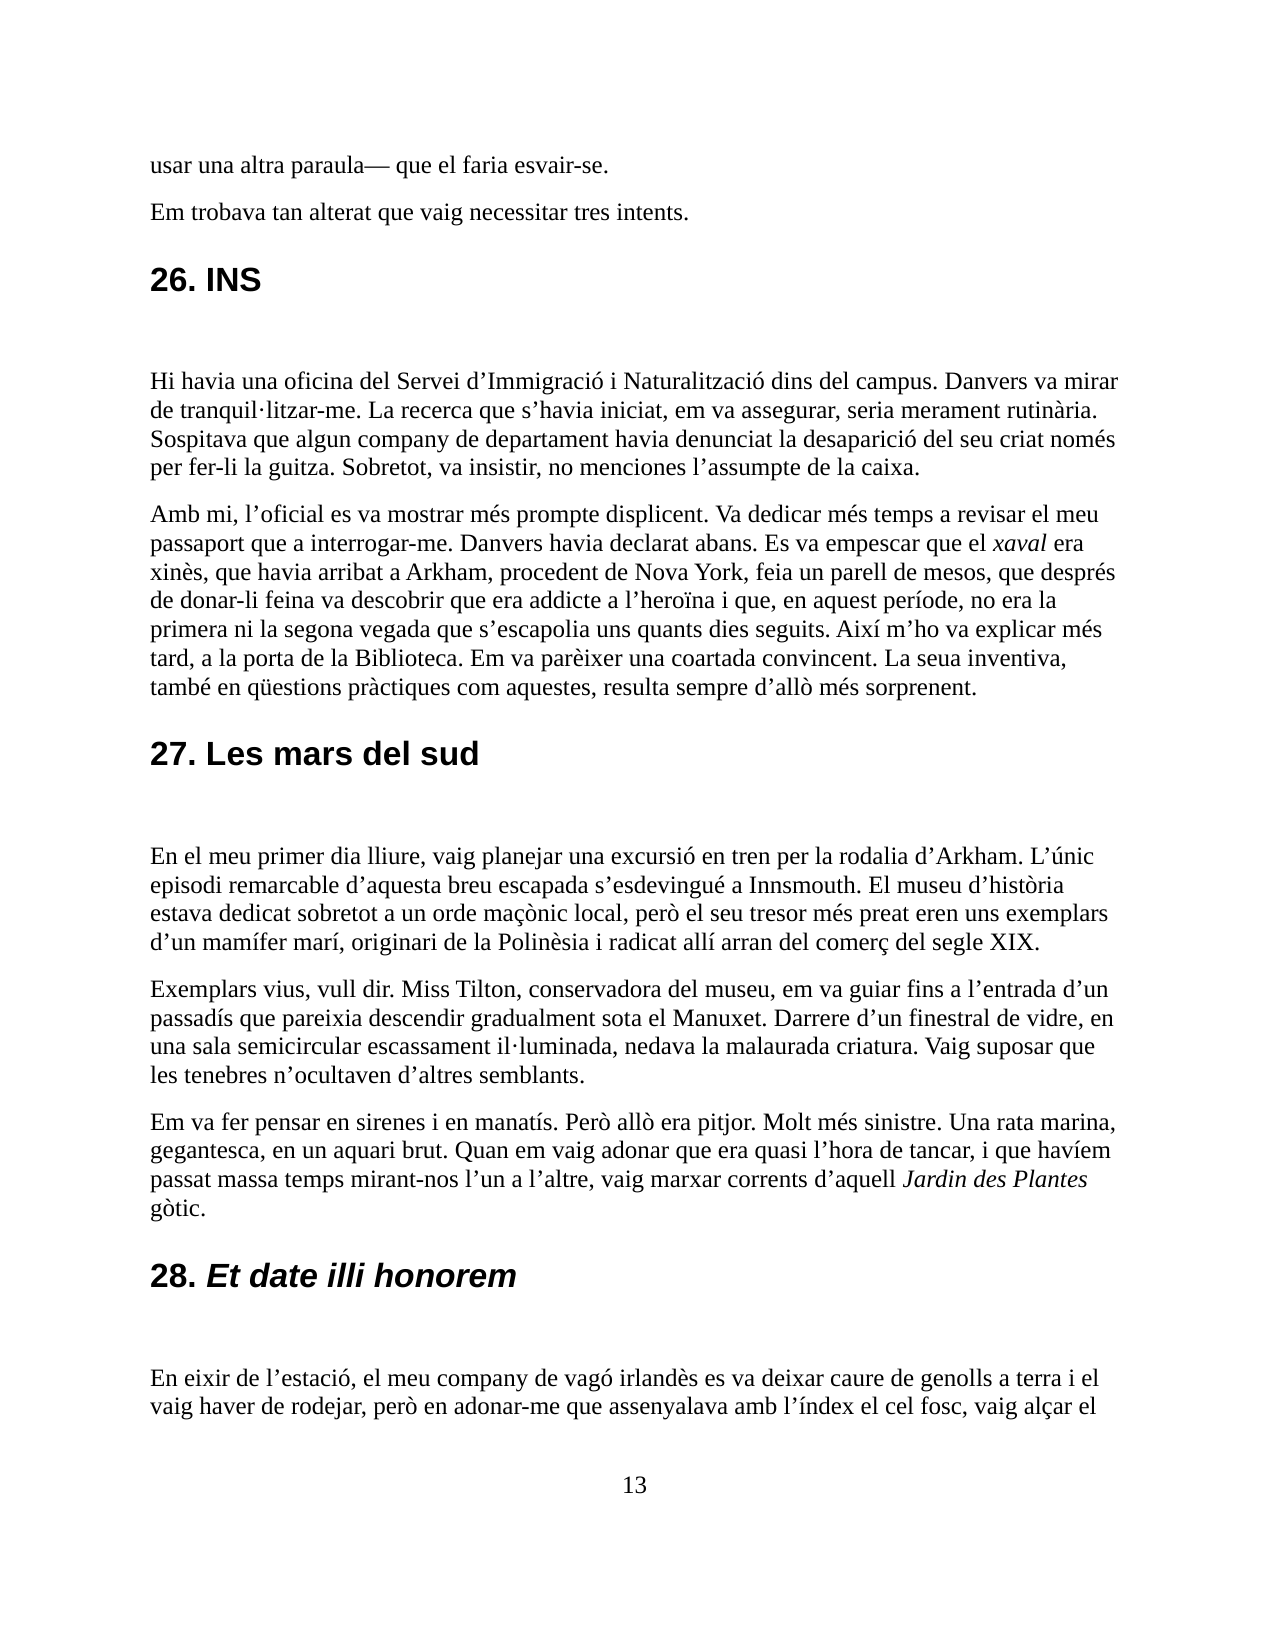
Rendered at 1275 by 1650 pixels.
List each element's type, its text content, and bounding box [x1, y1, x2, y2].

subtitle 26. INS [150, 259, 1125, 298]
subtitle 28. Et date illi honorem [150, 1256, 1125, 1294]
text Exemplars vius, vull dir. Miss Tilton, conservadora del museu, em va guiar fins a l’entrada d’un passadís que pareixia descendir gradualment sota el Manuxet. Darrere d’un finestral de vidre, en una sala semicircular escassament il·luminada, nedava la malaurada criatura. Vaig suposar que les tenebres n’ocultaven d’altres semblants. [150, 974, 1125, 1089]
text Hi havia una oficina del Servei d’Immigració i Naturalització dins del campus. Danvers va mirar de tranquil·litzar-me. La recerca que s’havia iniciat, em va assegurar, seria merament rutinària. Sospitava que algun company de departament havia denunciat la desaparició del seu criat només per fer-li la guitza. Sobretot, va insistir, no menciones l’assumpte de la caixa. [150, 366, 1125, 481]
subtitle 27. Les mars del sud [150, 734, 1125, 773]
text En el meu primer dia lliure, vaig planejar una excursió en tren per la rodalia d’Arkham. L’únic episodi remarcable d’aquesta breu escapada s’esdevingué a Innsmouth. El museu d’història estava dedicat sobretot a un orde maçònic local, però el seu tresor més preat eren uns exemplars d’un mamífer marí, originari de la Polinèsia i radicat allí arran del comerç del segle XIX. [150, 841, 1125, 956]
text Em trobava tan alterat que vaig necessitar tres intents. [150, 197, 1125, 225]
text Amb mi, l’oficial es va mostrar més prompte displicent. Va dedicar més temps a revisar el meu passaport que a interrogar-me. Danvers havia declarat abans. Es va empescar que el xaval era xinès, que havia arribat a Arkham, procedent de Nova York, feia un parell de mesos, que després de donar-li feina va descobrir que era addicte a l’heroïna i que, en aquest període, no era la primera ni la segona vegada que s’escapolia uns quants dies seguits. Així m’ho va explicar més tard, a la porta de la Biblioteca. Em va parèixer una coartada convincent. La seua inventiva, també en qüestions pràctiques com aquestes, resulta sempre d’allò més sorprenent. [150, 499, 1125, 700]
text Em va fer pensar en sirenes i en manatís. Però allò era pitjor. Molt més sinistre. Una rata marina, gegantesca, en un aquari brut. Quan em vaig adonar que era quasi l’hora de tancar, i que havíem passat massa temps mirant-nos l’un a l’altre, vaig marxar corrents d’aquell Jardin des Plantes gòtic. [150, 1107, 1125, 1222]
text usar una altra paraula— que el faria esvair-se. [150, 150, 1125, 179]
text En eixir de l’estació, el meu company de vagó irlandès es va deixar caure de genolls a terra i el vaig haver de rodejar, però en adonar-me que assenyalava amb l’índex el cel fosc, vaig alçar el [150, 1363, 1125, 1420]
